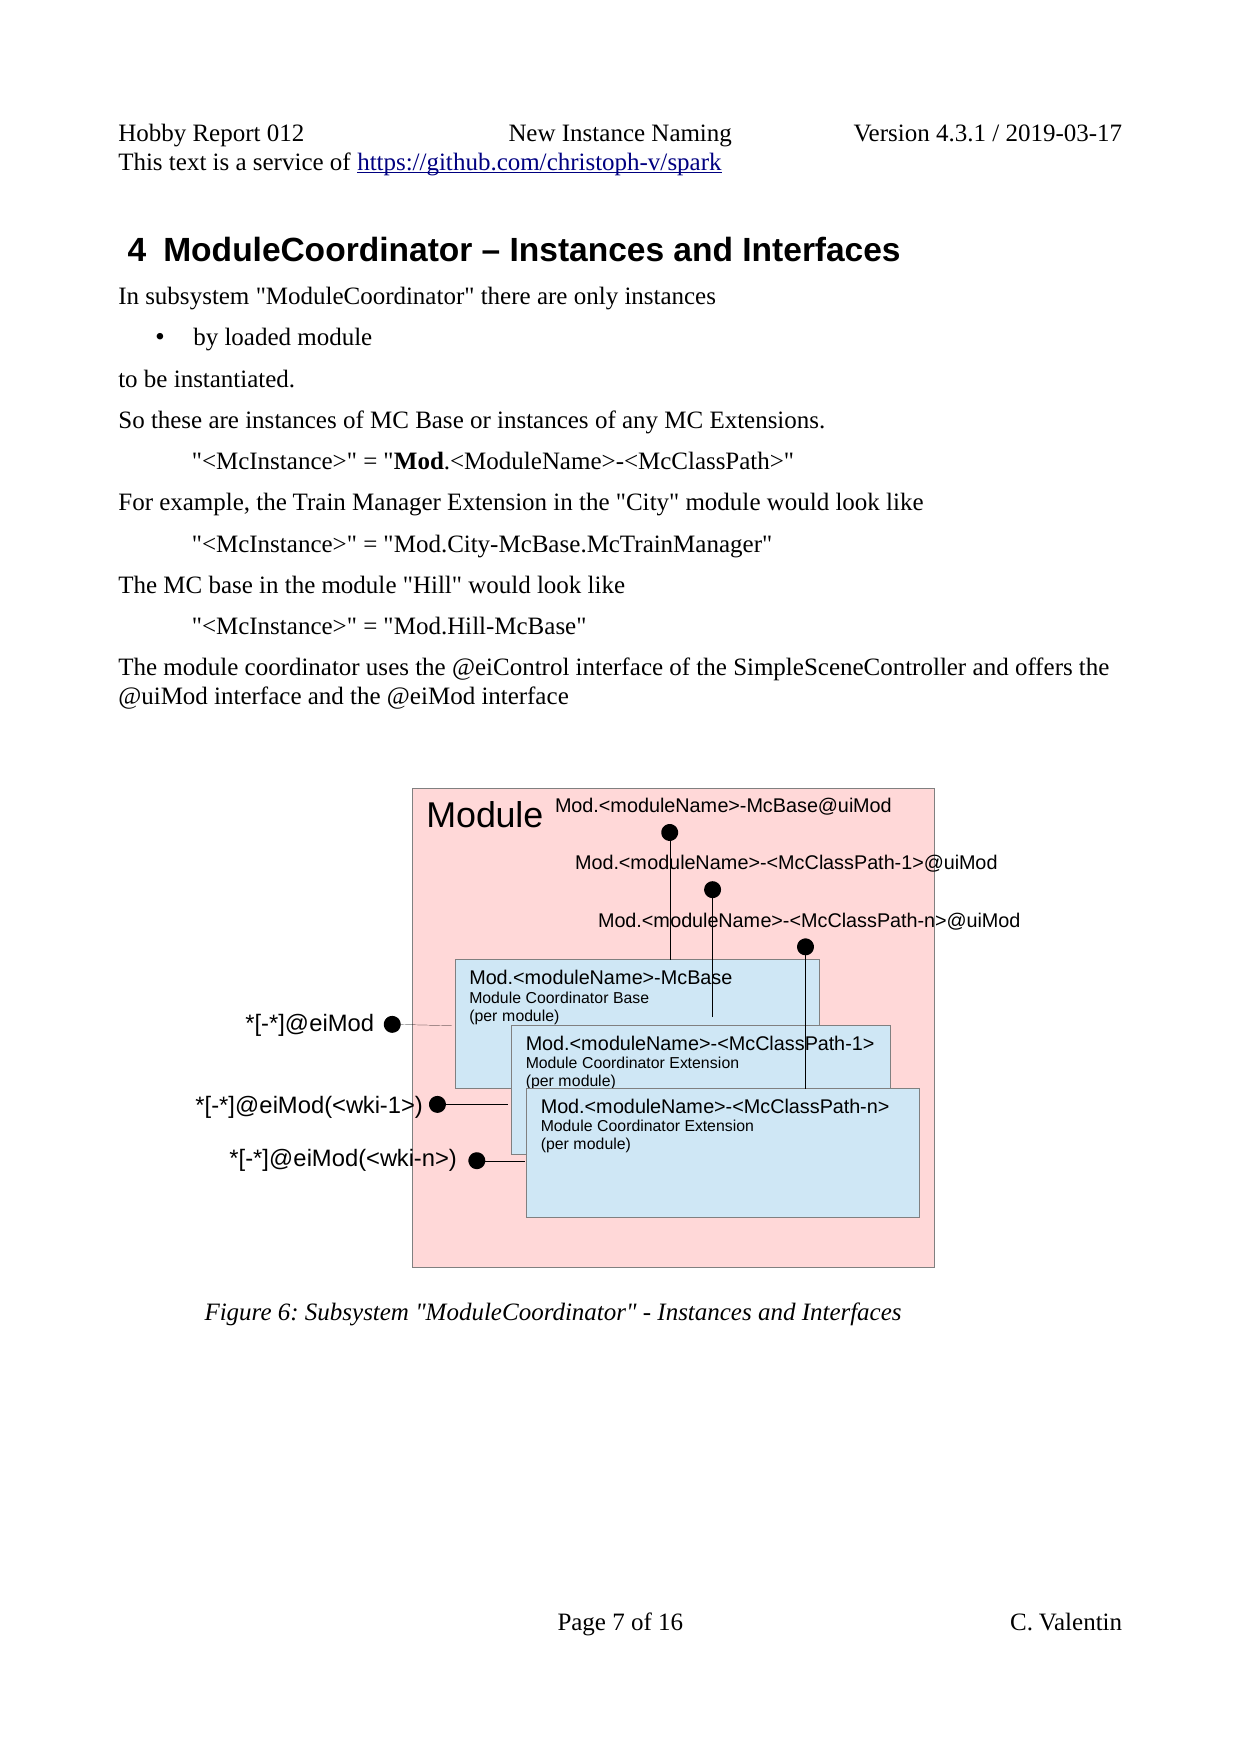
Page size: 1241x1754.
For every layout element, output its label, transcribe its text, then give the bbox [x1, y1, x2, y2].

text So these are instances of MC Base or instances of any MC Extensions. [118, 405, 1122, 434]
list by loaded module [156, 322, 1122, 351]
subtitle ModuleCoordinator – Instances and Interfaces [118, 230, 1122, 269]
text to be instantiated. [118, 364, 1122, 392]
text "<McInstance>" = "Mod.Hill-McBase" [192, 611, 1122, 640]
text Figure 6: Subsystem "ModuleCoordinator" - Instances and Interfaces [204, 776, 1082, 1326]
text The MC base in the module "Hill" would look like [118, 570, 1122, 599]
text "<McInstance>" = "Mod.City-McBase.McTrainManager" [192, 529, 1122, 557]
text For example, the Train Manager Extension in the "City" module would look like [118, 487, 1122, 516]
text The module coordinator uses the @eiControl interface of the SimpleSceneController and offers the @uiMod interface and the @eiMod interface [118, 652, 1122, 710]
text In subsystem "ModuleCoordinator" there are only instances [118, 281, 1122, 310]
text "<McInstance>" = "Mod.<ModuleName>-<McClassPath>" [192, 446, 1122, 475]
